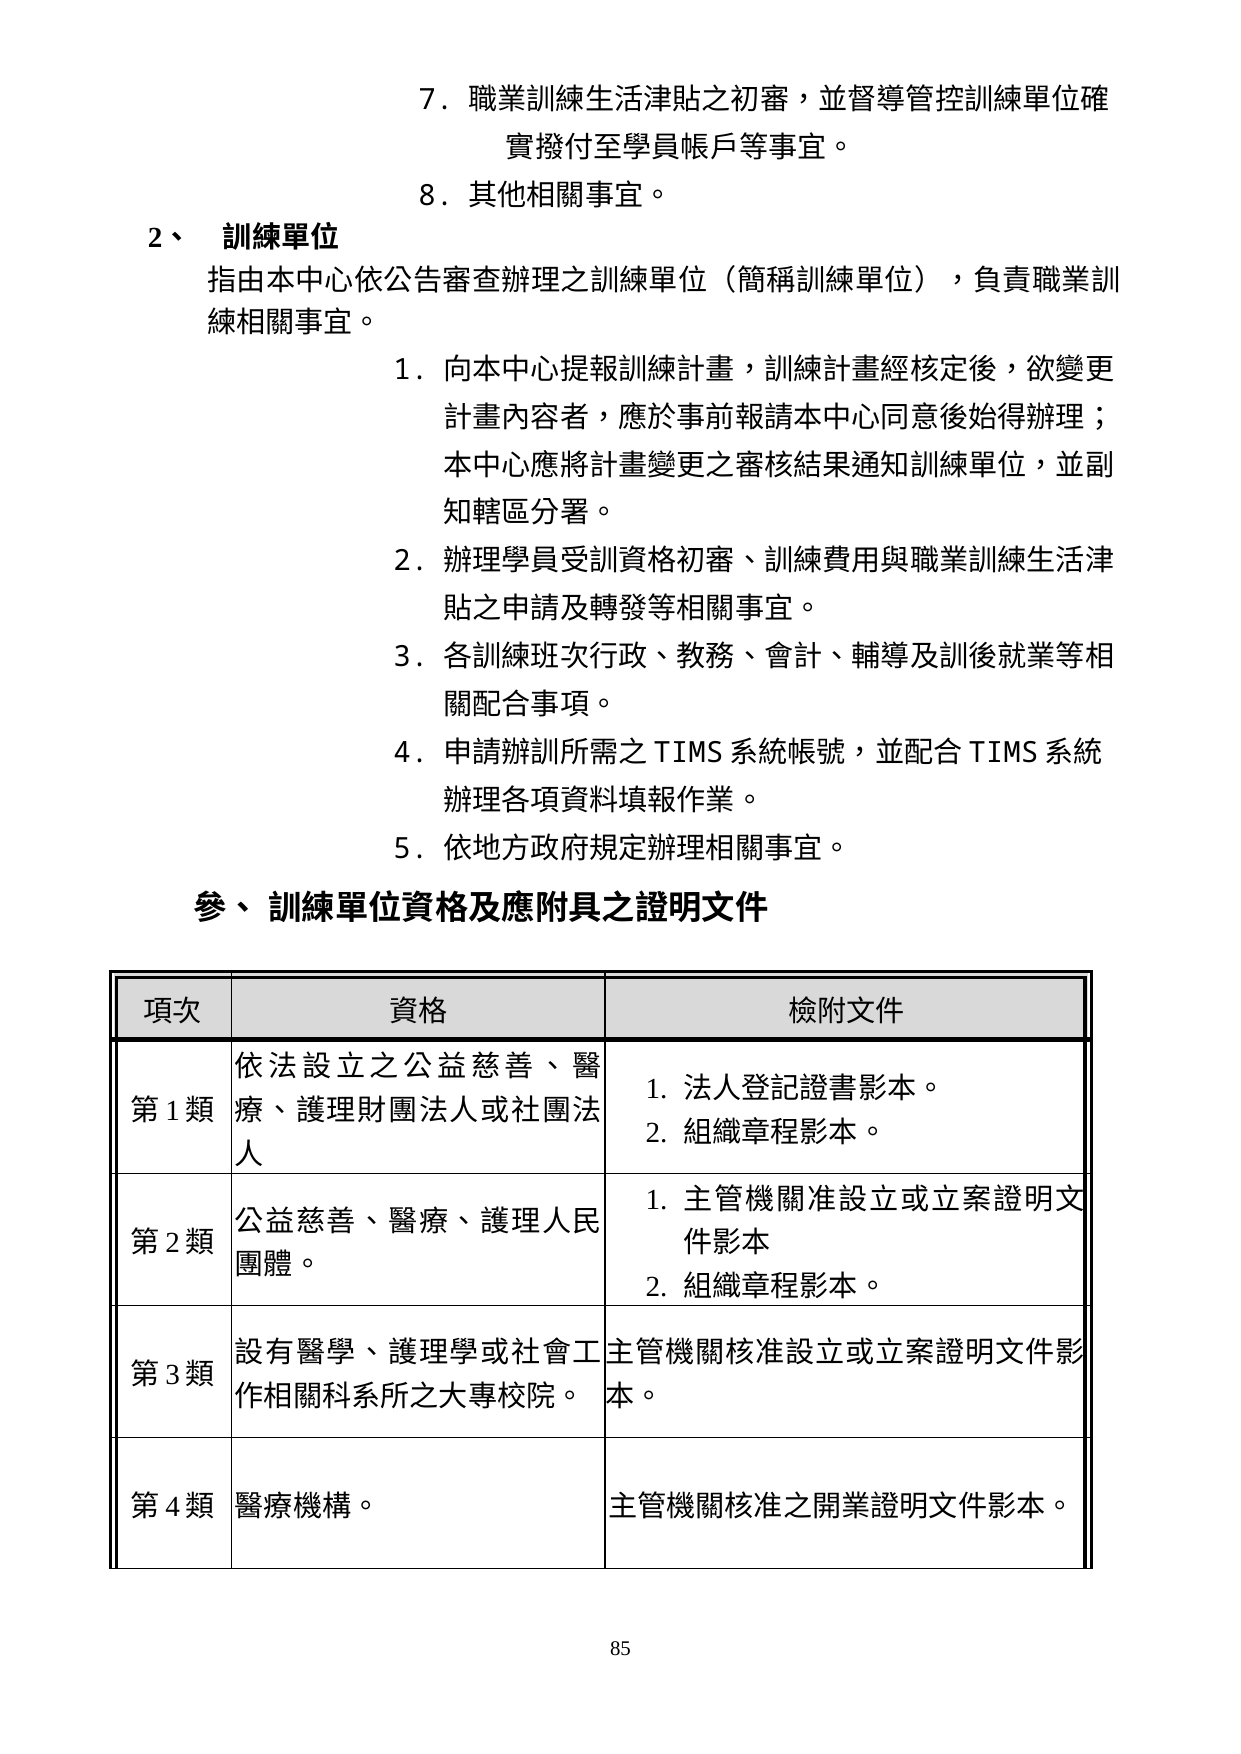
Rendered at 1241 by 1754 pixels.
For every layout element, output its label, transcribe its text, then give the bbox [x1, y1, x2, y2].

table_cell 公益慈善、醫療、護理人民團體。 [232, 1174, 604, 1305]
text 指由本中心依公告審查辦理之訓練單位（簡稱訓練單位），負責職業訓練相關事宜。 [207, 256, 1122, 341]
table_cell 設有醫學、護理學或社會工作相關科系所之大專校院。 [232, 1306, 604, 1437]
table_cell 主管機關准設立或立案證明文件影本 組織章程影本。 [606, 1174, 1083, 1305]
table_cell 第2類 [118, 1174, 231, 1305]
list 向本中心提報訓練計畫，訓練計畫經核定後，欲變更計畫內容者，應於事前報請本中心同意後始得辦理；本中心應將計畫變更之審核結果通知訓練單位，並副知轄區分署。 [393, 341, 1122, 532]
list 申請辦訓所需之TIMS系統帳號，並配合TIMS系統辦理各項資料填報作業。 [393, 724, 1122, 820]
table_cell 第1類 [118, 1042, 231, 1173]
list 職業訓練生活津貼之初審，並督導管控訓練單位確實撥付至學員帳戶等事宜。 [418, 71, 1122, 167]
table_header 項次 [114, 973, 231, 1037]
list 辦理學員受訓資格初審、訓練費用與職業訓練生活津貼之申請及轉發等相關事宜。 [393, 532, 1122, 628]
table_header 資格 [232, 979, 604, 1037]
table_cell 第4類 [118, 1438, 231, 1568]
list 其他相關事宜。 [418, 167, 1122, 214]
list 依地方政府規定辦理相關事宜。 [393, 820, 1122, 868]
list 訓練單位資格及應附具之證明文件 [193, 873, 1122, 931]
table_cell 依法設立之公益慈善、醫療、護理財團法人或社團法人 [232, 1042, 604, 1173]
table_cell 主管機關核准之開業證明文件影本。 [606, 1438, 1083, 1568]
list 各訓練班次行政、教務、會計、輔導及訓後就業等相關配合事項。 [393, 628, 1122, 724]
table_cell 第3類 [118, 1306, 231, 1437]
table_cell 法人登記證書影本。 組織章程影本。 [606, 1042, 1083, 1173]
table_header 檢附文件 [606, 973, 1088, 1037]
table_cell 主管機關核准設立或立案證明文件影本。 [606, 1306, 1083, 1437]
table_cell 醫療機構。 [232, 1438, 604, 1568]
list 訓練單位 [148, 214, 1122, 256]
